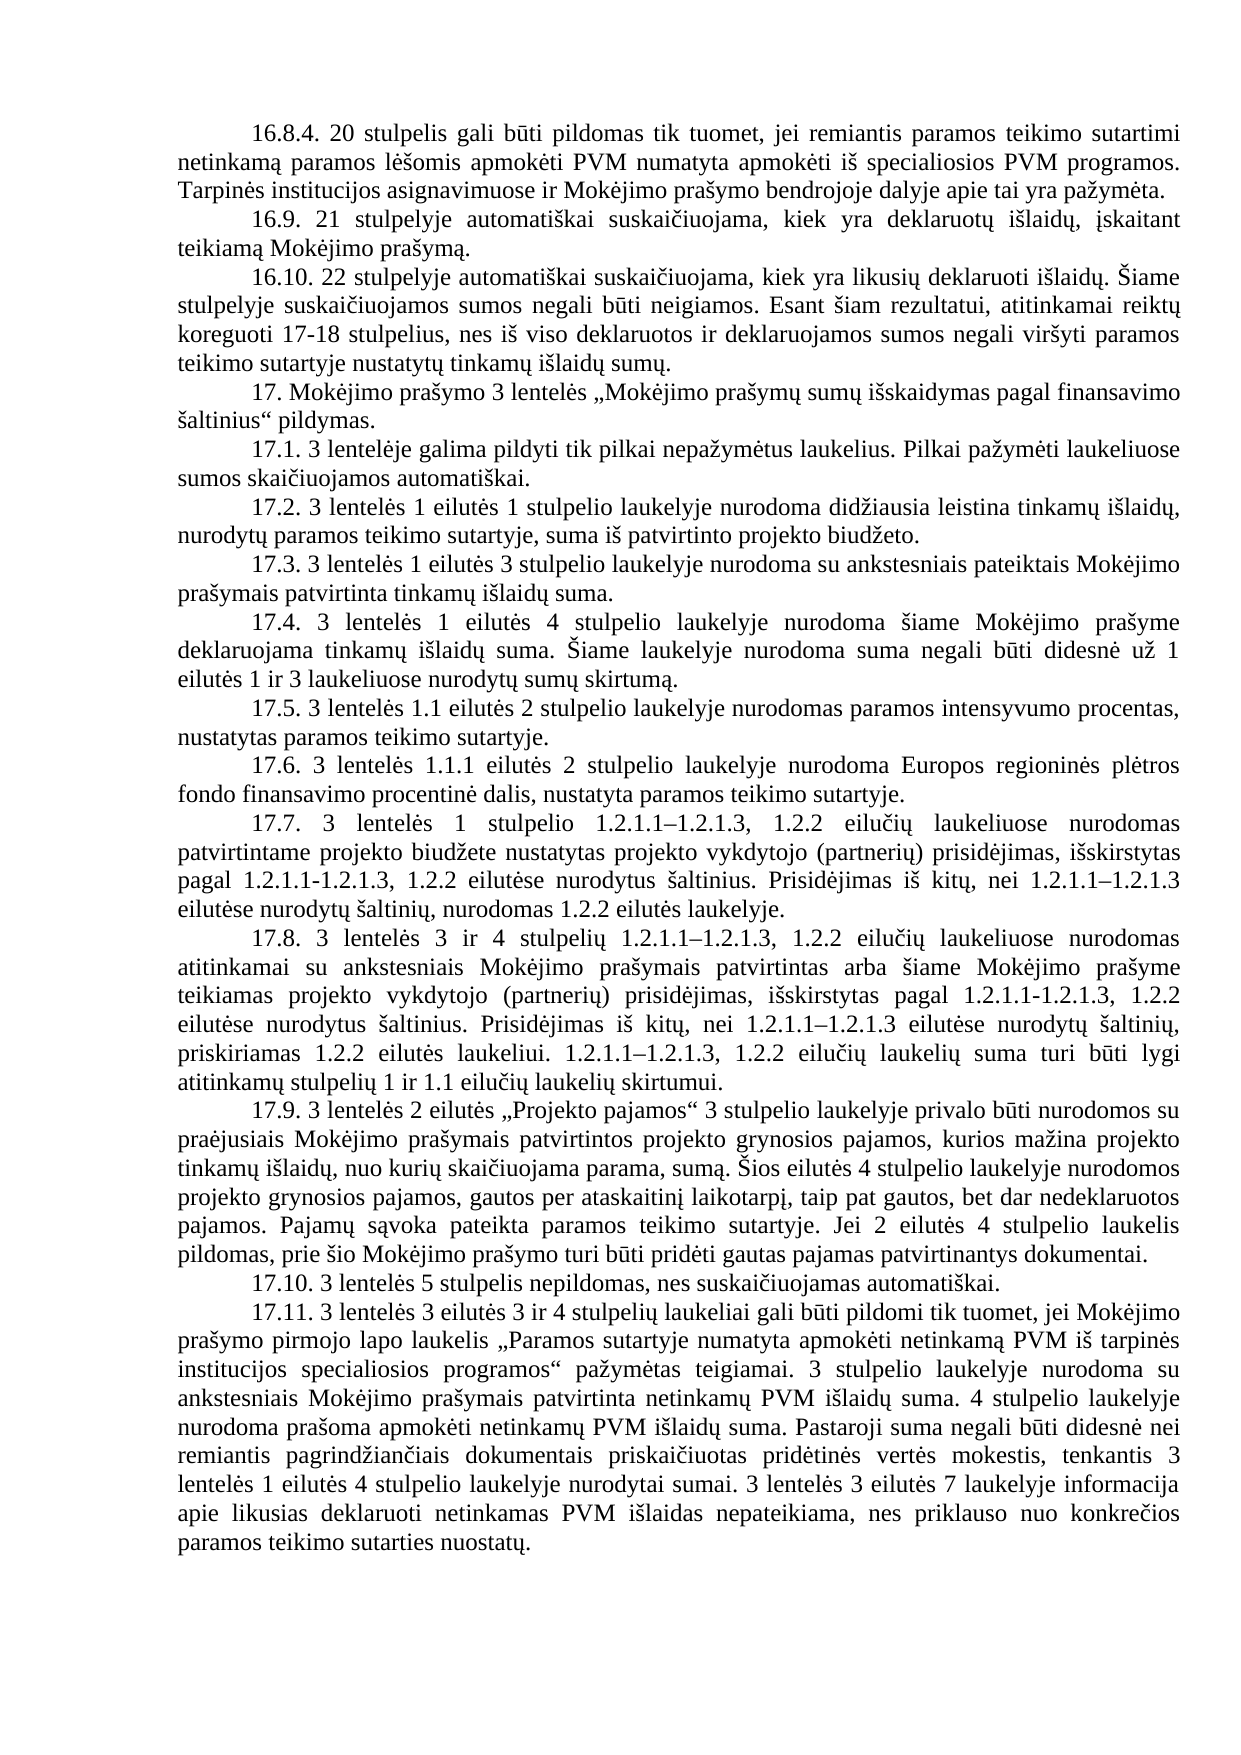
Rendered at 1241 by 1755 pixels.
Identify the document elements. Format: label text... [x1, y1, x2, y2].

text 17.2. 3 lentelės 1 eilutės 1 stulpelio laukelyje nurodoma didžiausia leistina tinkamų išlaidų, nurodytų paramos teikimo sutartyje, suma iš patvirtinto projekto biudžeto. [177, 492, 1181, 549]
text 16.8.4. 20 stulpelis gali būti pildomas tik tuomet, jei remiantis paramos teikimo sutartimi netinkamą paramos lėšomis apmokėti PVM numatyta apmokėti iš specialiosios PVM programos. Tarpinės institucijos asignavimuose ir Mokėjimo prašymo bendrojoje dalyje apie tai yra pažymėta. [177, 118, 1181, 204]
text 17.7. 3 lentelės 1 stulpelio 1.2.1.1–1.2.1.3, 1.2.2 eilučių laukeliuose nurodomas patvirtintame projekto biudžete nustatytas projekto vykdytojo (partnerių) prisidėjimas, išskirstytas pagal 1.2.1.1-1.2.1.3, 1.2.2 eilutėse nurodytus šaltinius. Prisidėjimas iš kitų, nei 1.2.1.1–1.2.1.3 eilutėse nurodytų šaltinių, nurodomas 1.2.2 eilutės laukelyje. [177, 808, 1181, 923]
text 17.5. 3 lentelės 1.1 eilutės 2 stulpelio laukelyje nurodomas paramos intensyvumo procentas, nustatytas paramos teikimo sutartyje. [177, 693, 1181, 751]
text 17.10. 3 lentelės 5 stulpelis nepildomas, nes suskaičiuojamas automatiškai. [177, 1268, 1181, 1297]
text 17.4. 3 lentelės 1 eilutės 4 stulpelio laukelyje nurodoma šiame Mokėjimo prašyme deklaruojama tinkamų išlaidų suma. Šiame laukelyje nurodoma suma negali būti didesnė už 1 eilutės 1 ir 3 laukeliuose nurodytų sumų skirtumą. [177, 607, 1181, 693]
text 16.9. 21 stulpelyje automatiškai suskaičiuojama, kiek yra deklaruotų išlaidų, įskaitant teikiamą Mokėjimo prašymą. [177, 204, 1181, 262]
text 17. Mokėjimo prašymo 3 lentelės „Mokėjimo prašymų sumų išskaidymas pagal finansavimo šaltinius“ pildymas. [177, 377, 1181, 434]
text 17.8. 3 lentelės 3 ir 4 stulpelių 1.2.1.1–1.2.1.3, 1.2.2 eilučių laukeliuose nurodomas atitinkamai su ankstesniais Mokėjimo prašymais patvirtintas arba šiame Mokėjimo prašyme teikiamas projekto vykdytojo (partnerių) prisidėjimas, išskirstytas pagal 1.2.1.1-1.2.1.3, 1.2.2 eilutėse nurodytus šaltinius. Prisidėjimas iš kitų, nei 1.2.1.1–1.2.1.3 eilutėse nurodytų šaltinių, priskiriamas 1.2.2 eilutės laukeliui. 1.2.1.1–1.2.1.3, 1.2.2 eilučių laukelių suma turi būti lygi atitinkamų stulpelių 1 ir 1.1 eilučių laukelių skirtumui. [177, 923, 1181, 1096]
text 17.3. 3 lentelės 1 eilutės 3 stulpelio laukelyje nurodoma su ankstesniais pateiktais Mokėjimo prašymais patvirtinta tinkamų išlaidų suma. [177, 549, 1181, 607]
text 17.11. 3 lentelės 3 eilutės 3 ir 4 stulpelių laukeliai gali būti pildomi tik tuomet, jei Mokėjimo prašymo pirmojo lapo laukelis „Paramos sutartyje numatyta apmokėti netinkamą PVM iš tarpinės institucijos specialiosios programos“ pažymėtas teigiamai. 3 stulpelio laukelyje nurodoma su ankstesniais Mokėjimo prašymais patvirtinta netinkamų PVM išlaidų suma. 4 stulpelio laukelyje nurodoma prašoma apmokėti netinkamų PVM išlaidų suma. Pastaroji suma negali būti didesnė nei remiantis pagrindžiančiais dokumentais priskaičiuotas pridėtinės vertės mokestis, tenkantis 3 lentelės 1 eilutės 4 stulpelio laukelyje nurodytai sumai. 3 lentelės 3 eilutės 7 laukelyje informacija apie likusias deklaruoti netinkamas PVM išlaidas nepateikiama, nes priklauso nuo konkrečios paramos teikimo sutarties nuostatų. [177, 1297, 1181, 1556]
text 17.6. 3 lentelės 1.1.1 eilutės 2 stulpelio laukelyje nurodoma Europos regioninės plėtros fondo finansavimo procentinė dalis, nustatyta paramos teikimo sutartyje. [177, 751, 1181, 808]
text 16.10. 22 stulpelyje automatiškai suskaičiuojama, kiek yra likusių deklaruoti išlaidų. Šiame stulpelyje suskaičiuojamos sumos negali būti neigiamos. Esant šiam rezultatui, atitinkamai reiktų koreguoti 17-18 stulpelius, nes iš viso deklaruotos ir deklaruojamos sumos negali viršyti paramos teikimo sutartyje nustatytų tinkamų išlaidų sumų. [177, 262, 1181, 377]
text 17.1. 3 lentelėje galima pildyti tik pilkai nepažymėtus laukelius. Pilkai pažymėti laukeliuose sumos skaičiuojamos automatiškai. [177, 434, 1181, 492]
text 17.9. 3 lentelės 2 eilutės „Projekto pajamos“ 3 stulpelio laukelyje privalo būti nurodomos su praėjusiais Mokėjimo prašymais patvirtintos projekto grynosios pajamos, kurios mažina projekto tinkamų išlaidų, nuo kurių skaičiuojama parama, sumą. Šios eilutės 4 stulpelio laukelyje nurodomos projekto grynosios pajamos, gautos per ataskaitinį laikotarpį, taip pat gautos, bet dar nedeklaruotos pajamos. Pajamų sąvoka pateikta paramos teikimo sutartyje. Jei 2 eilutės 4 stulpelio laukelis pildomas, prie šio Mokėjimo prašymo turi būti pridėti gautas pajamas patvirtinantys dokumentai. [177, 1096, 1181, 1268]
